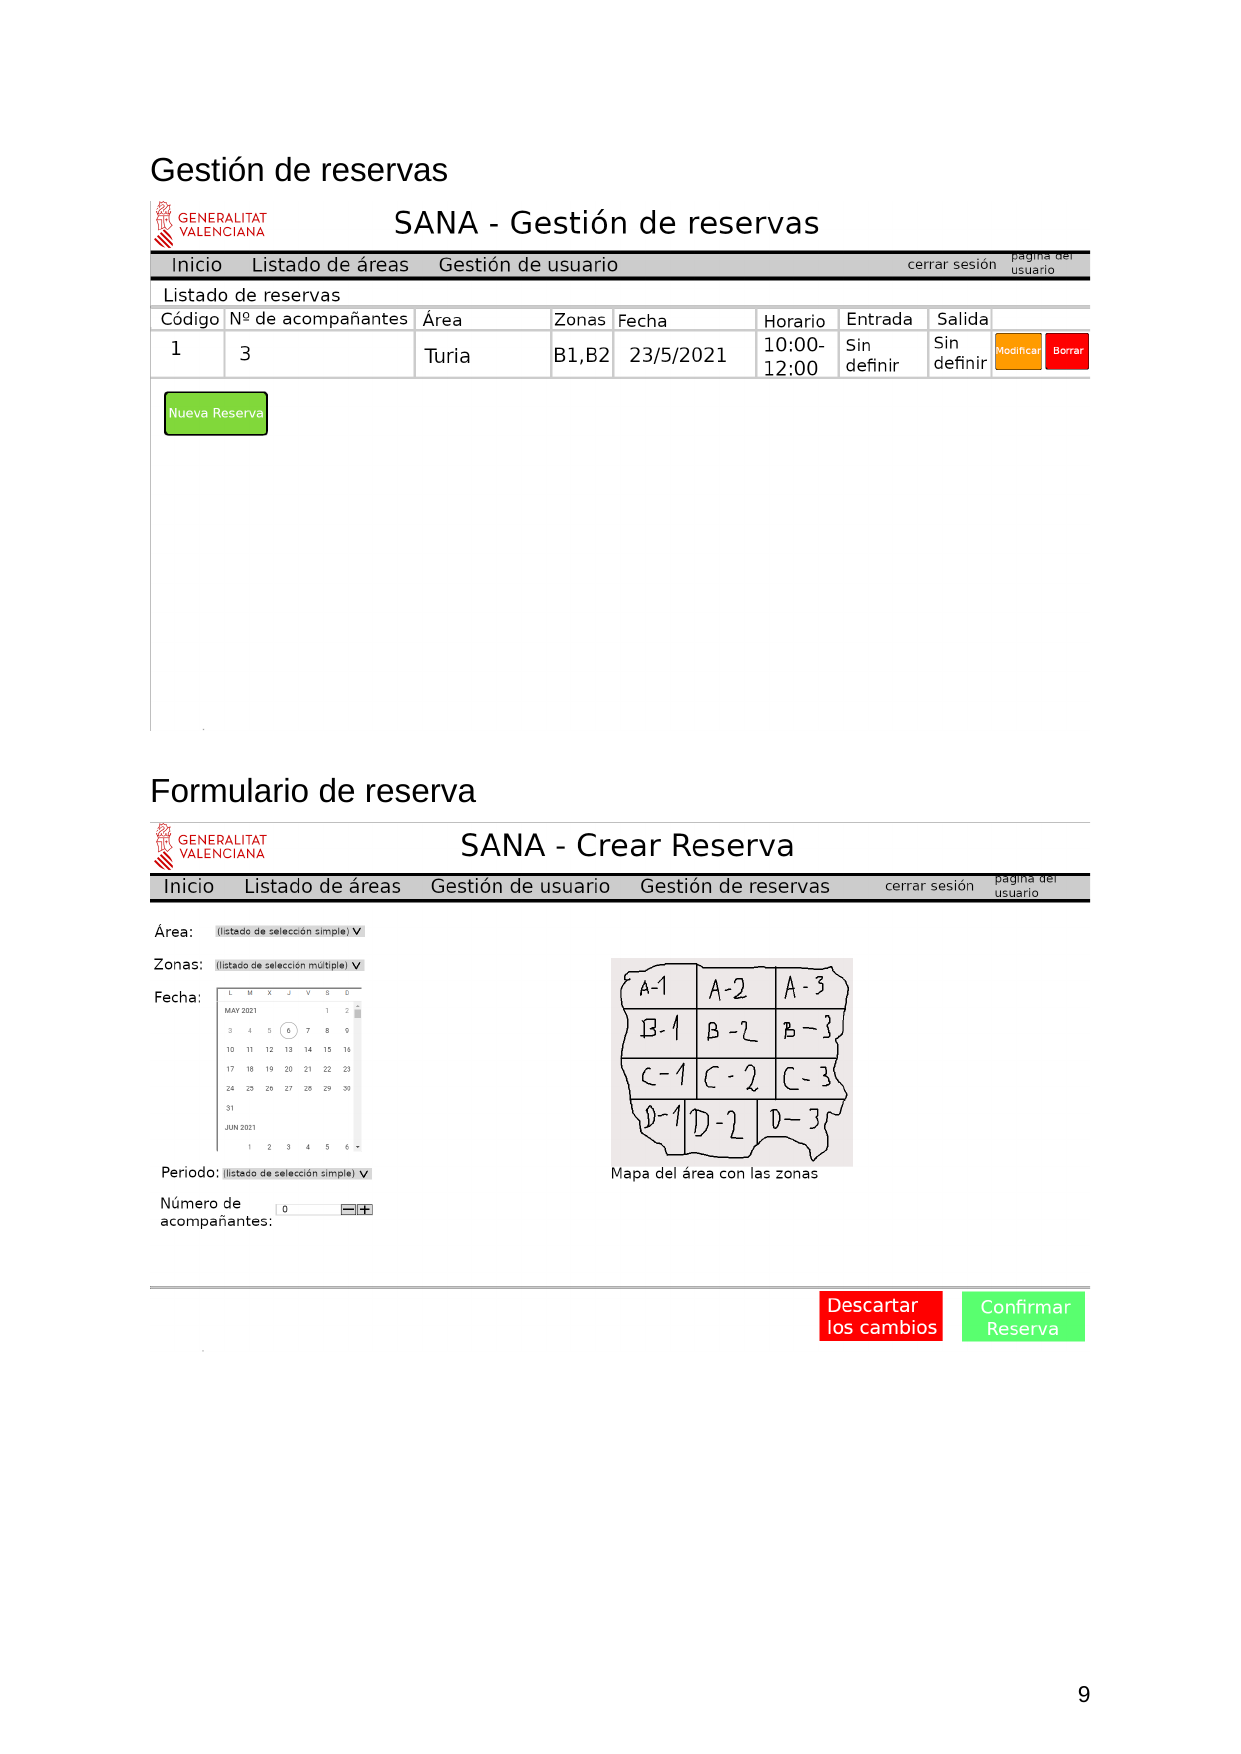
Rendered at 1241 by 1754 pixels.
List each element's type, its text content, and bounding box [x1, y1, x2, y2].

subtitle Formulario de reserva [150, 771, 1090, 810]
subtitle Gestión de reservas [150, 150, 1090, 188]
picture [150, 201, 1091, 731]
picture [150, 822, 1091, 1352]
